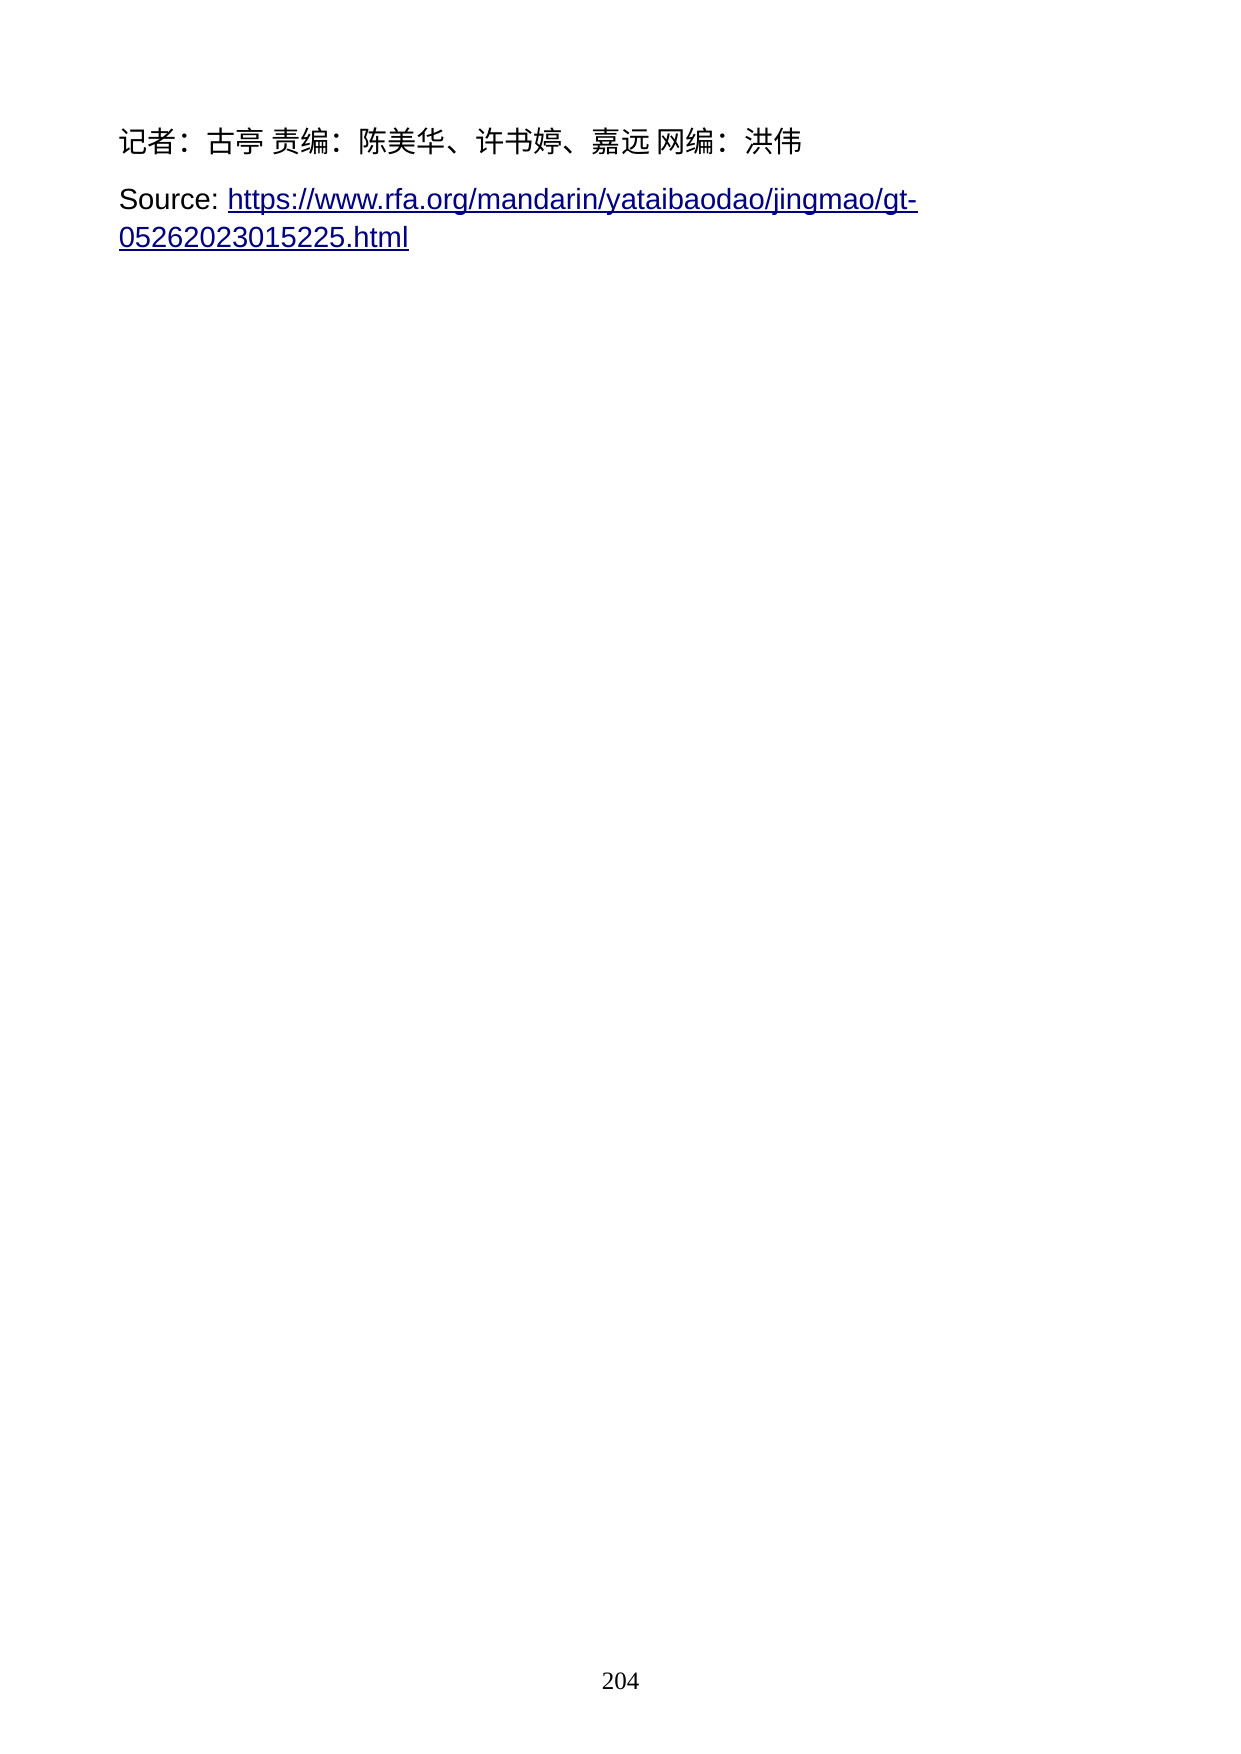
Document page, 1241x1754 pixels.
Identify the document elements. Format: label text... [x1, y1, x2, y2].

text Source: https://www.rfa.org/mandarin/yataibaodao/jingmao/gt-05262023015225.html [118, 182, 1122, 254]
text 记者：古亭 责编：陈美华、许书婷、嘉远 网编：洪伟 [118, 118, 1122, 161]
